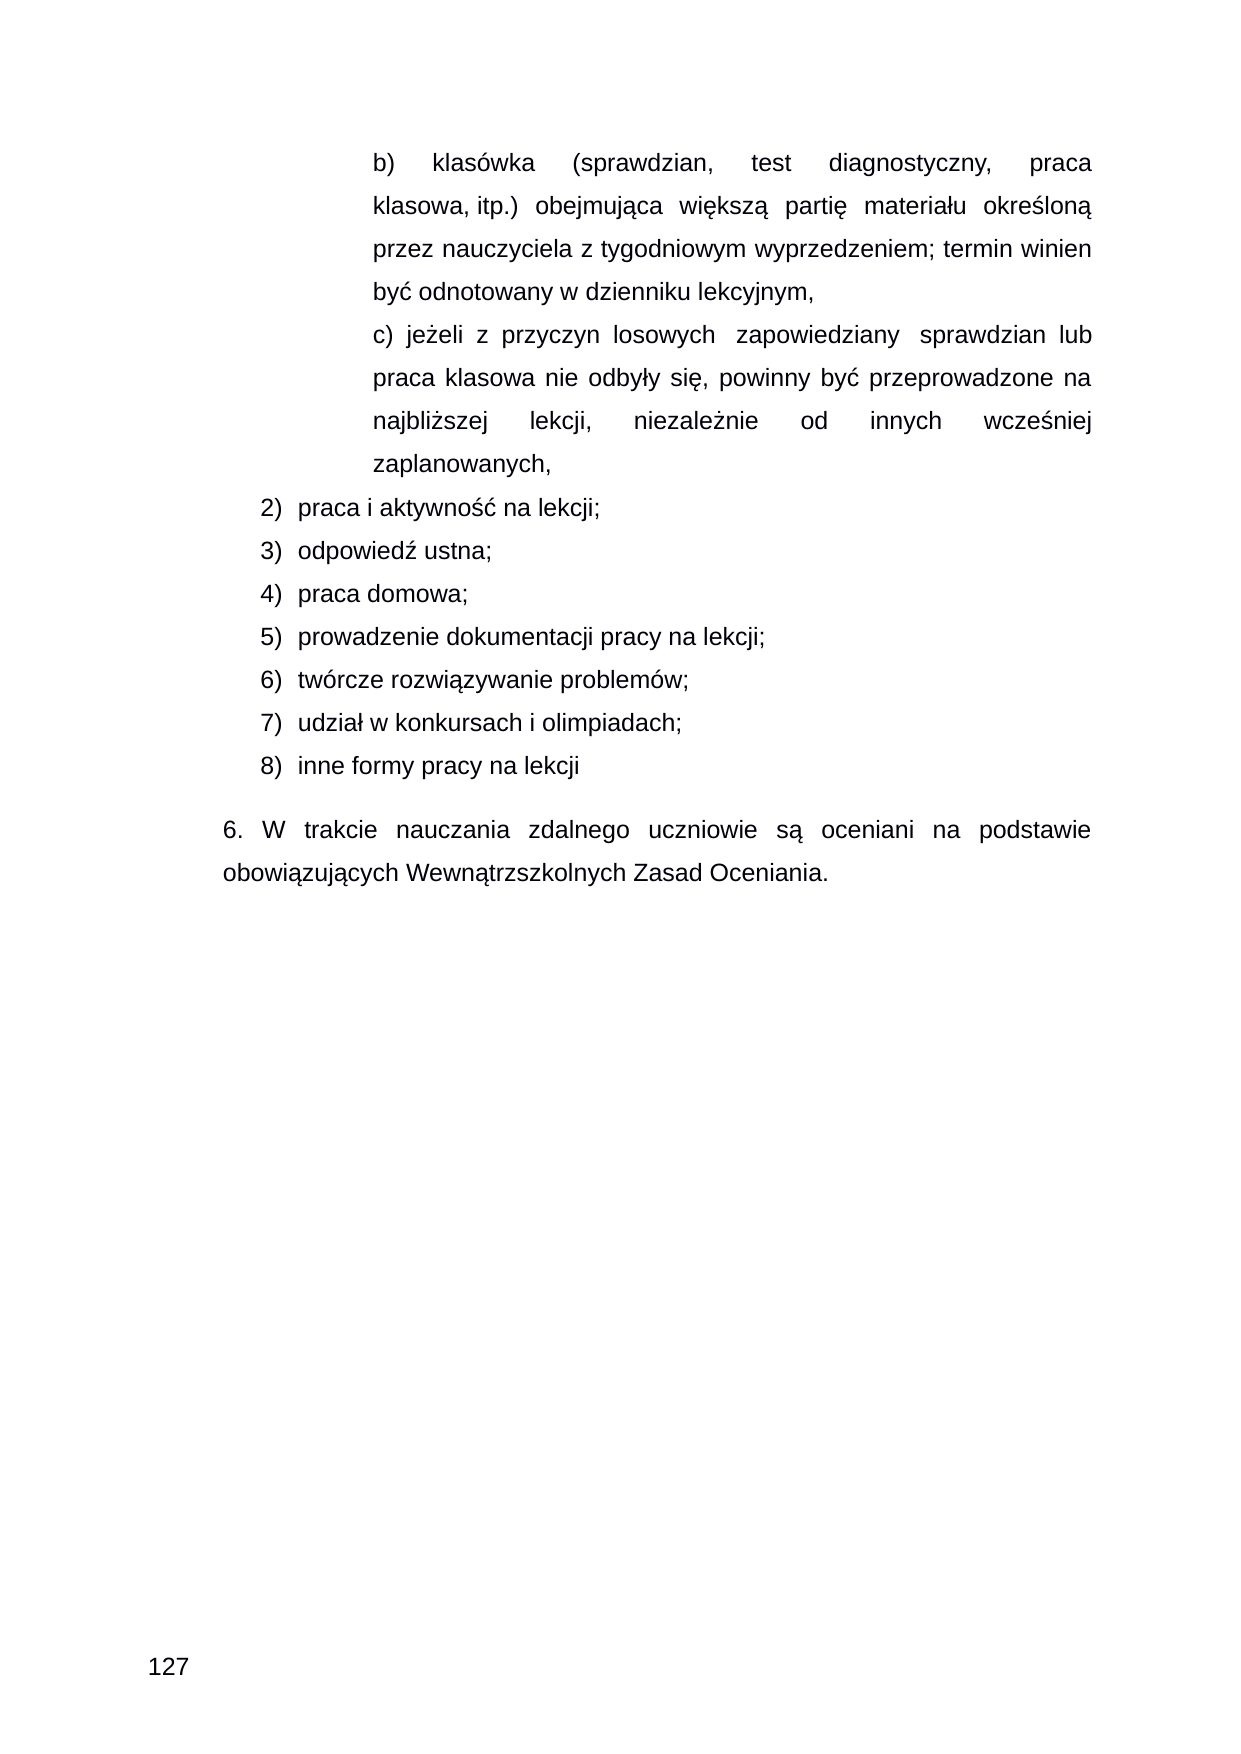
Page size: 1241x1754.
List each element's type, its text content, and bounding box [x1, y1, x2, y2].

subtitle twórcze rozwiązywanie problemów; [260, 665, 1093, 694]
subtitle praca domowa; [260, 579, 1093, 608]
subtitle odpowiedź ustna; [260, 536, 1093, 564]
subtitle b) klasówka (sprawdzian, test diagnostyczny, praca klasowa, itp.) obejmująca większą partię materiału określoną przez nauczyciela z tygodniowym wyprzedzeniem; termin winien być odnotowany w dzienniku lekcyjnym, [354, 148, 1093, 306]
list 6. W trakcie nauczania zdalnego uczniowie są oceniani na podstawie obowiązujących Wewnątrzszkolnych Zasad Oceniania. [185, 815, 1093, 887]
subtitle praca i aktywność na lekcji; [260, 493, 1093, 521]
subtitle inne formy pracy na lekcji [260, 751, 1093, 780]
subtitle udział w konkursach i olimpiadach; [260, 708, 1093, 737]
subtitle c) jeżeli z przyczyn losowych zapowiedziany sprawdzian lub praca klasowa nie odbyły się, powinny być przeprowadzone na najbliższej lekcji, niezależnie od innych wcześniej zaplanowanych, [354, 320, 1093, 478]
subtitle prowadzenie dokumentacji pracy na lekcji; [260, 622, 1093, 651]
